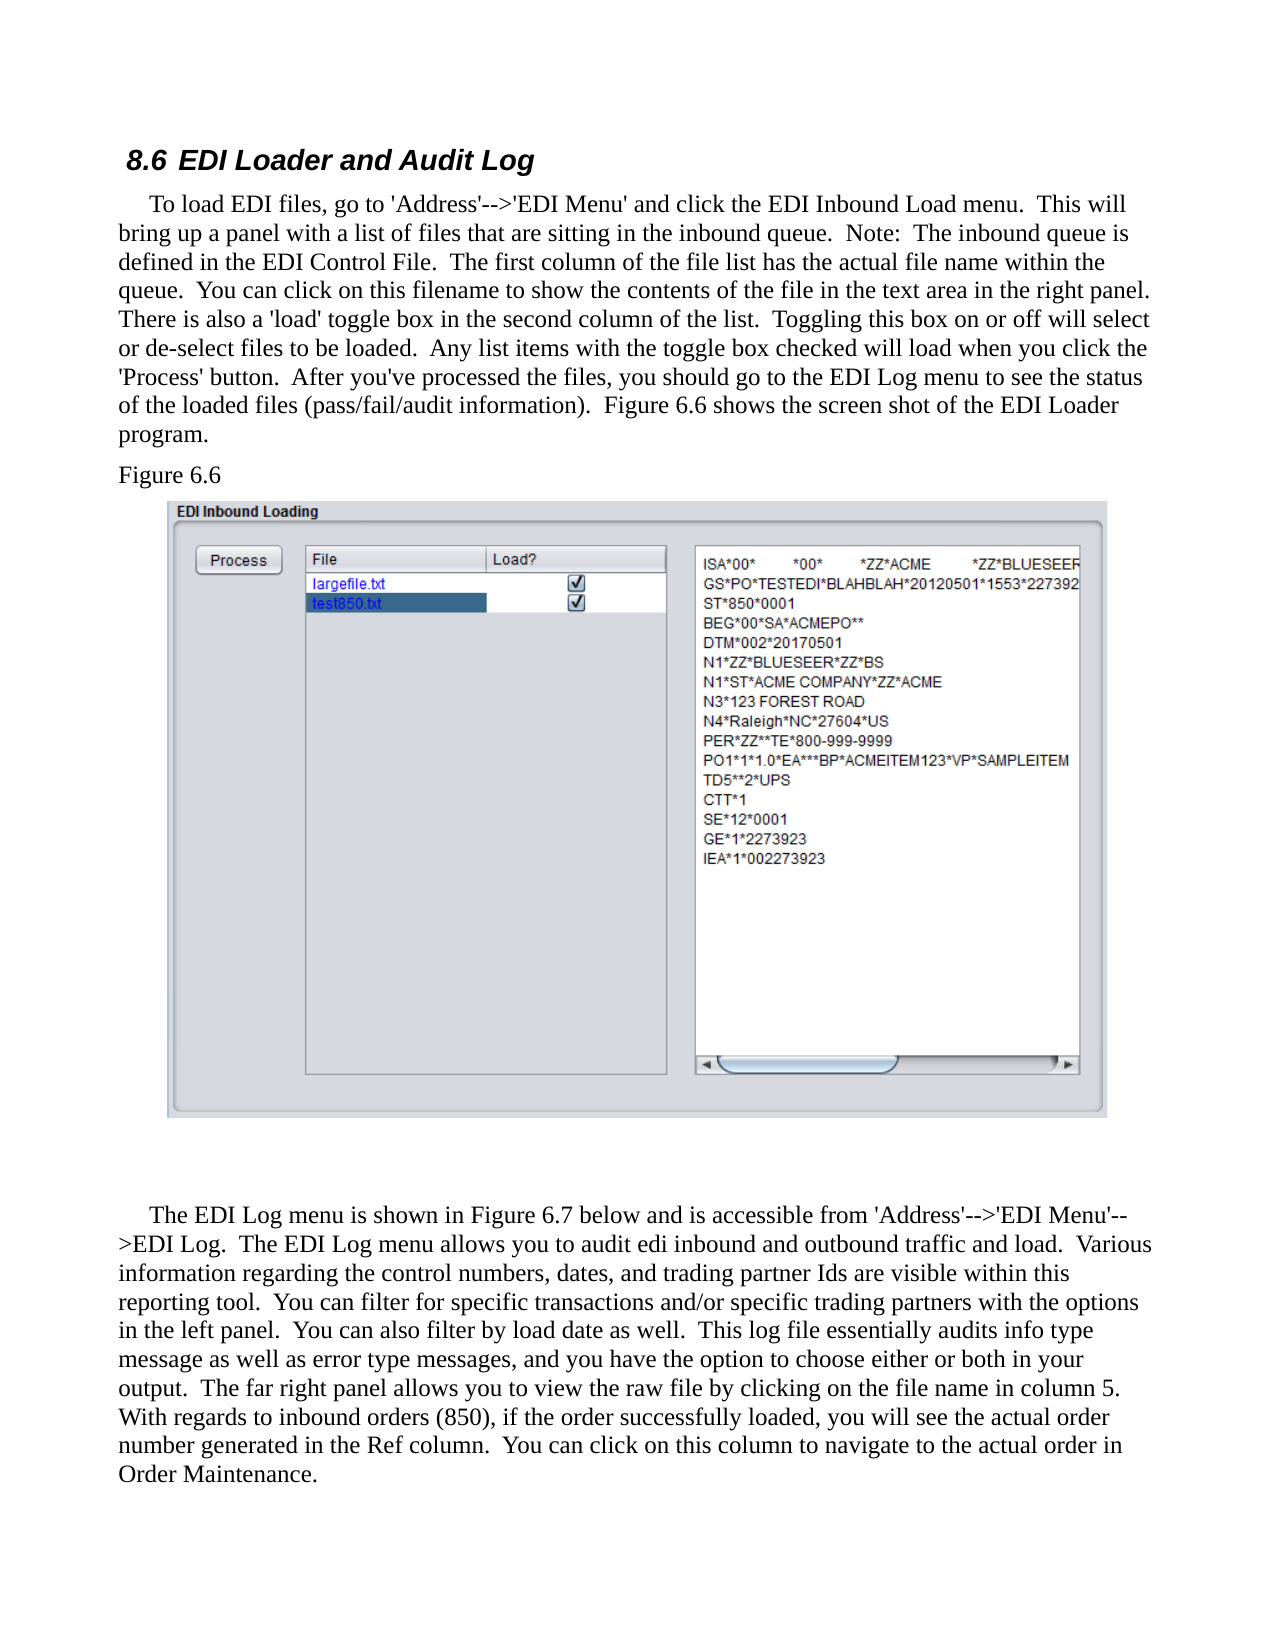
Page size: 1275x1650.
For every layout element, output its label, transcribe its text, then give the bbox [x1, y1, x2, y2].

subtitle EDI Loader and Audit Log [118, 143, 1157, 177]
picture [167, 501, 1108, 1118]
text Figure 6.6 [118, 460, 1157, 489]
text The EDI Log menu is shown in Figure 6.7 below and is accessible from 'Address'-->'EDI Menu'-->EDI Log. The EDI Log menu allows you to audit edi inbound and outbound traffic and load. Various information regarding the control numbers, dates, and trading partner Ids are visible within this reporting tool. You can filter for specific transactions and/or specific trading partners with the options in the left panel. You can also filter by load date as well. This log file essentially audits info type message as well as error type messages, and you have the option to choose either or both in your output. The far right panel allows you to view the raw file by clicking on the file name in column 5. With regards to inbound orders (850), if the order successfully loaded, you will see the actual order number generated in the Ref column. You can click on this column to navigate to the actual order in Order Maintenance. [118, 1200, 1157, 1488]
text To load EDI files, go to 'Address'-->'EDI Menu' and click the EDI Inbound Load menu. This will bring up a panel with a list of files that are sitting in the inbound queue. Note: The inbound queue is defined in the EDI Control File. The first column of the file list has the actual file name within the queue. You can click on this filename to show the contents of the file in the text area in the right panel. There is also a 'load' toggle box in the second column of the list. Toggling this box on or off will select or de-select files to be loaded. Any list items with the toggle box checked will load when you click the 'Process' button. After you've processed the files, you should go to the EDI Log menu to see the status of the loaded files (pass/fail/audit information). Figure 6.6 shows the screen shot of the EDI Loader program. [118, 189, 1157, 448]
